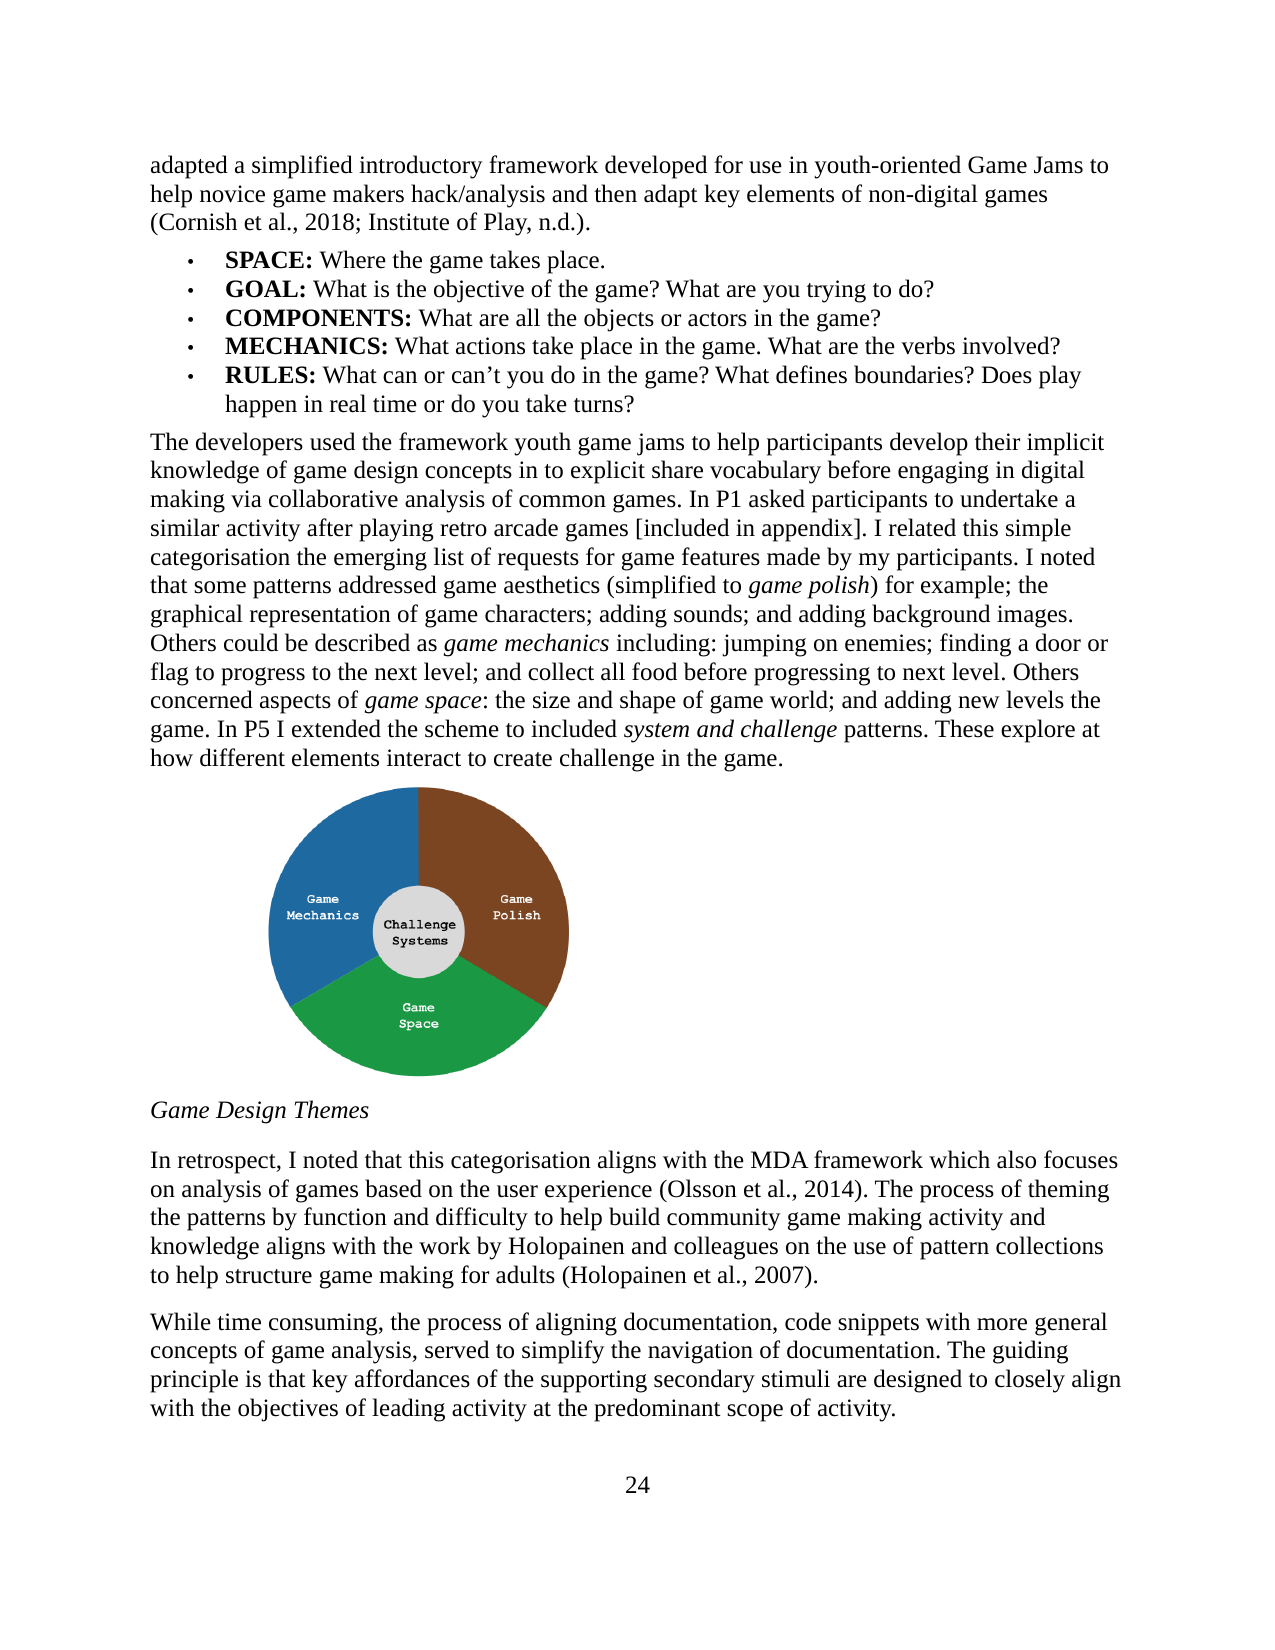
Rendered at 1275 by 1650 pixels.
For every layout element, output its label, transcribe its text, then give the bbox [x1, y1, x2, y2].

list COMPONENTS: What are all the objects or actors in the game? [187, 303, 1125, 331]
text Game Design Themes [150, 1095, 1125, 1123]
text adapted a simplified introductory framework developed for use in youth-oriented Game Jams to help novice game makers hack/analysis and then adapt key elements of non-digital games (Cornish et al., 2018; Institute of Play, n.d.). [150, 150, 1125, 236]
text The developers used the framework youth game jams to help participants develop their implicit knowledge of game design concepts in to explicit share vocabulary before engaging in digital making via collaborative analysis of common games. In P1 asked participants to undertake a similar activity after playing retro arcade games [included in appendix]. I related this simple categorisation the emerging list of requests for game features made by my participants. I noted that some patterns addressed game aesthetics (simplified to game polish) for example; the graphical representation of game characters; adding sounds; and adding background images. Others could be described as game mechanics including: jumping on enemies; finding a door or flag to progress to the next level; and collect all food before progressing to next level. Others concerned aspects of game space: the size and shape of game world; and adding new levels the game. In P5 I extended the scheme to included system and challenge patterns. These explore at how different elements interact to create challenge in the game. [150, 427, 1125, 772]
text In retrospect, I noted that this categorisation aligns with the MDA framework which also focuses on analysis of games based on the user experience (Olsson et al., 2014). The process of theming the patterns by function and difficulty to help build community game making activity and knowledge aligns with the work by Holopainen and colleagues on the use of pattern collections to help structure game making for adults (Holopainen et al., 2007). [150, 1145, 1125, 1289]
list MECHANICS: What actions take place in the game. What are the verbs involved? [187, 331, 1125, 360]
list SPACE: Where the game takes place. [187, 245, 1125, 274]
picture [150, 780, 687, 1083]
list GOAL: What is the objective of the game? What are you trying to do? [187, 274, 1125, 303]
list RULES: What can or can’t you do in the game? What defines boundaries? Does play happen in real time or do you take turns? [187, 360, 1125, 418]
text While time consuming, the process of aligning documentation, code snippets with more general concepts of game analysis, served to simplify the navigation of documentation. The guiding principle is that key affordances of the supporting secondary stimuli are designed to closely align with the objectives of leading activity at the predominant scope of activity. [150, 1307, 1125, 1422]
